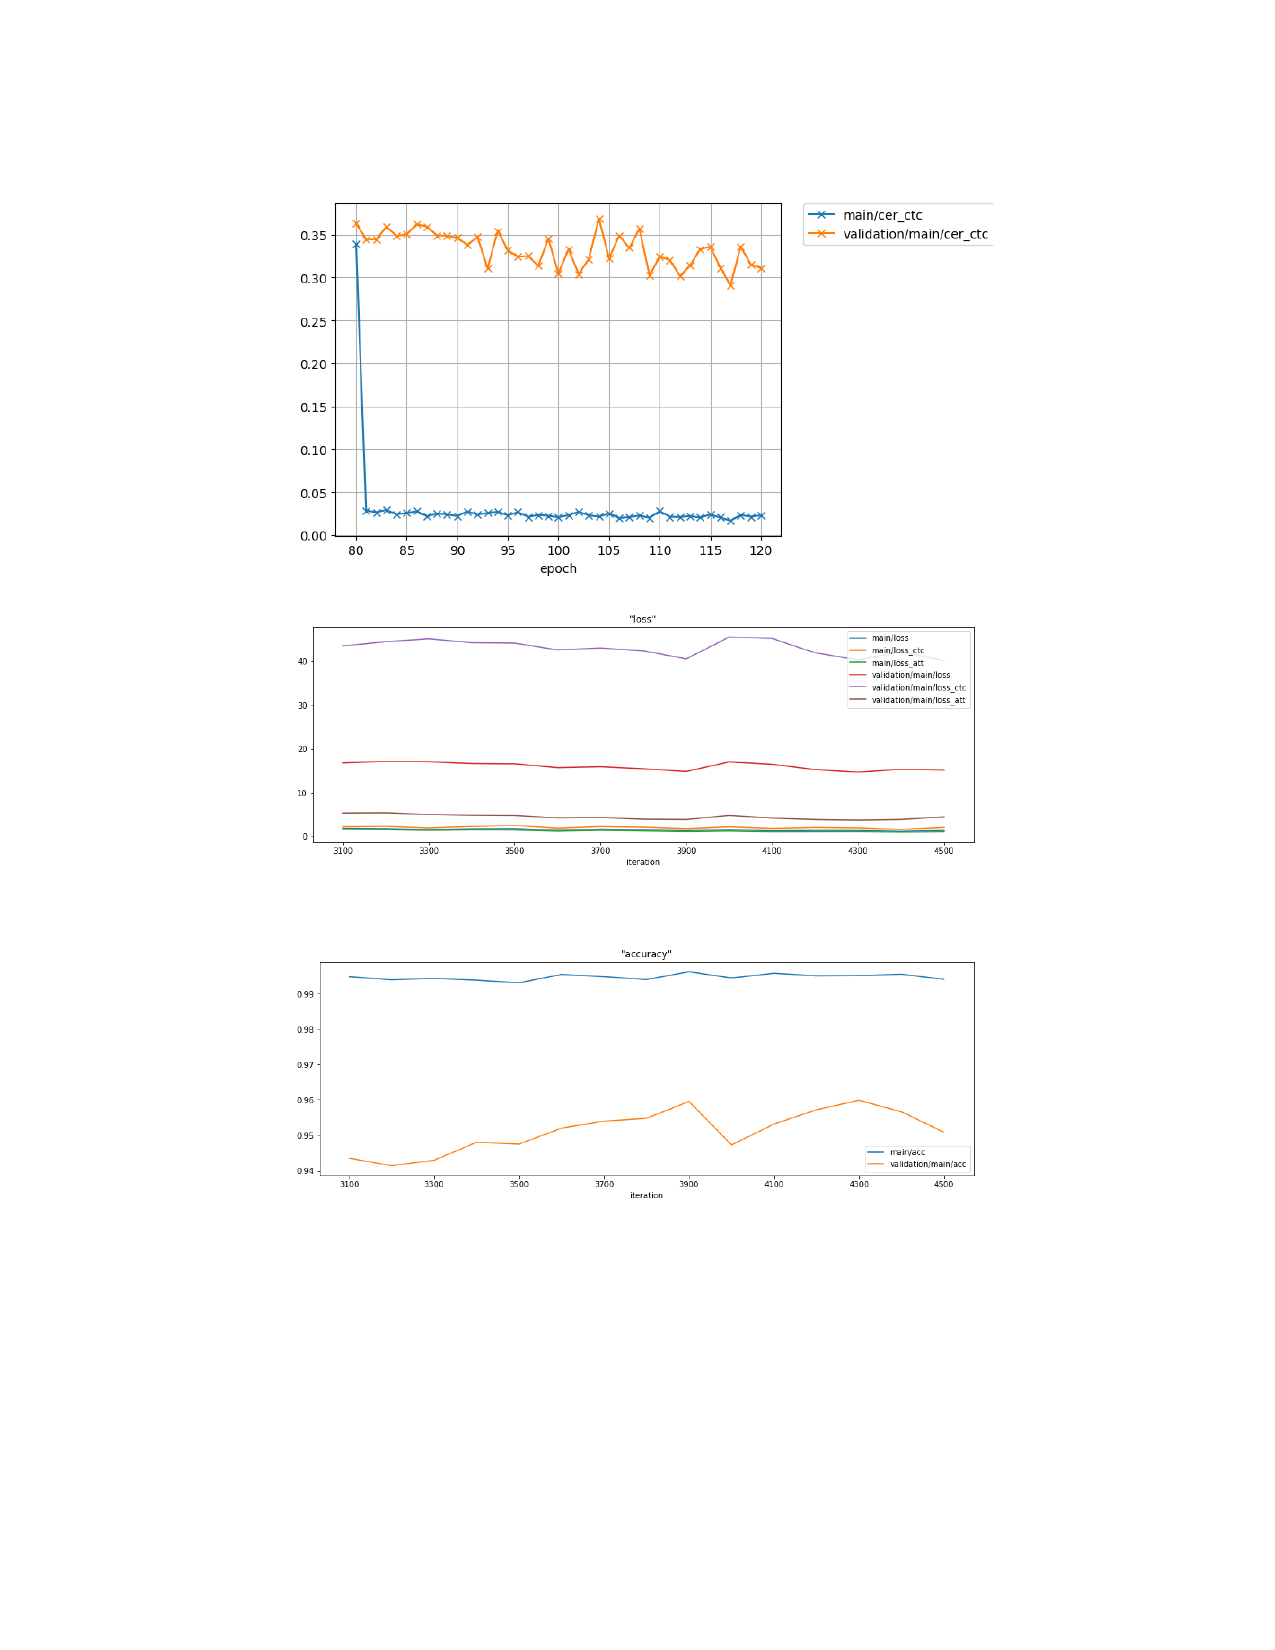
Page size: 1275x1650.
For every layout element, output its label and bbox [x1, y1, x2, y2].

picture [282, 947, 993, 1205]
picture [282, 608, 993, 874]
picture [282, 195, 993, 585]
